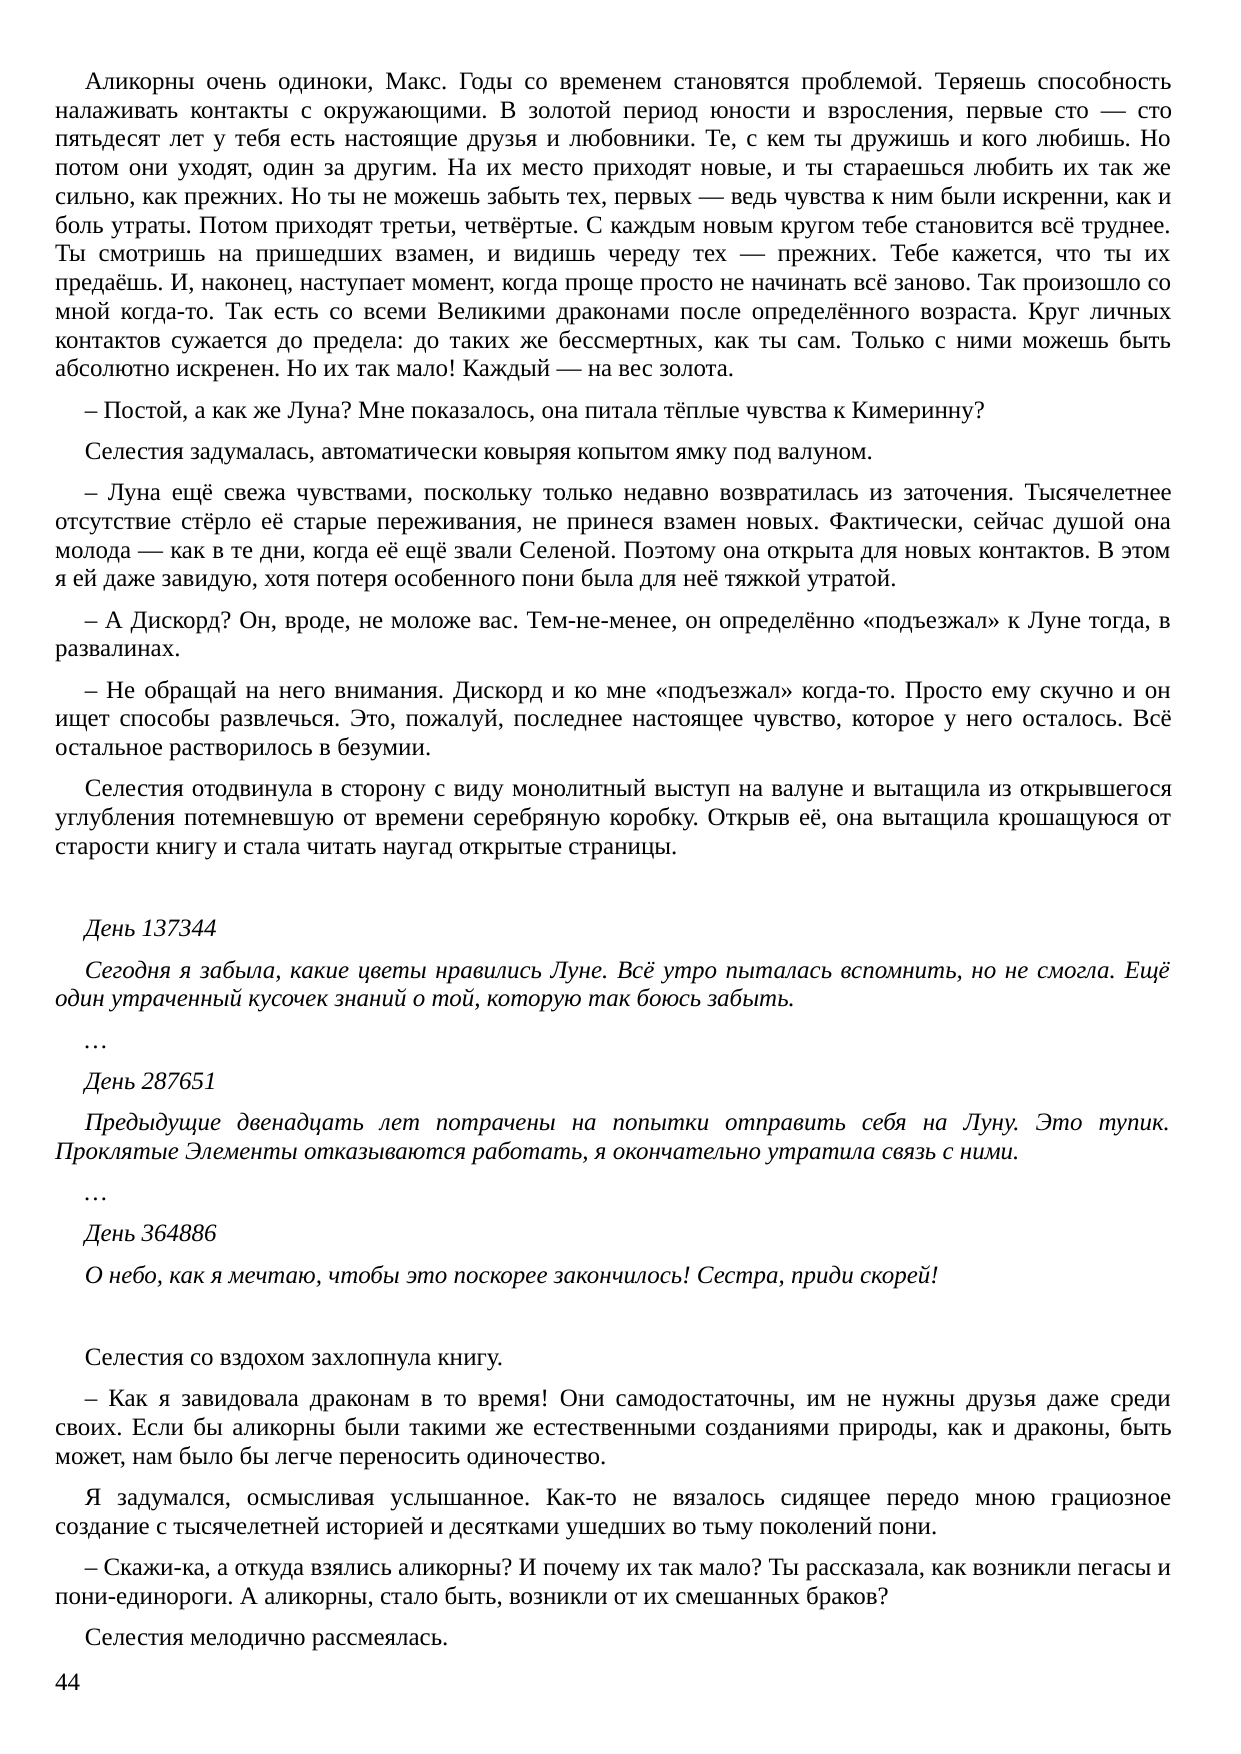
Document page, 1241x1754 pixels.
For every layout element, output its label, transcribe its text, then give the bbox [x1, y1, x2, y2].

text День 287651 [55, 1066, 1173, 1095]
text О небо, как я мечтаю, чтобы это поскорее закончилось! Сестра, приди скорей! [55, 1260, 1173, 1288]
text Селестия задумалась, автоматически ковыряя копытом ямку под валуном. [55, 436, 1173, 465]
text – Не обращай на него внимания. Дискорд и ко мне «подъезжал» когда-то. Просто ему скучно и он ищет способы развлечься. Это, пожалуй, последнее настоящее чувство, которое у него осталось. Всё остальное растворилось в безумии. [55, 675, 1173, 761]
text День 364886 [55, 1218, 1173, 1247]
text Селестия со вздохом захлопнула книгу. [55, 1342, 1173, 1371]
text Селестия отодвинула в сторону с виду монолитный выступ на валуне и вытащила из открывшегося углубления потемневшую от времени серебряную коробку. Открыв её, она вытащила крошащуюся от старости книгу и стала читать наугад открытые страницы. [55, 773, 1173, 860]
text – Луна ещё свежа чувствами, поскольку только недавно возвратилась из заточения. Тысячелетнее отсутствие стёрло её старые переживания, не принеся взамен новых. Фактически, сейчас душой она молода — как в те дни, когда её ещё звали Селеной. Поэтому она открыта для новых контактов. В этом я ей даже завидую, хотя потеря особенного пони была для неё тяжкой утратой. [55, 477, 1173, 592]
text – Скажи-ка, а откуда взялись аликорны? И почему их так мало? Ты рассказала, как возникли пегасы и пони-единороги. А аликорны, стало быть, возникли от их смешанных браков? [55, 1552, 1173, 1610]
text Аликорны очень одиноки, Макс. Годы со временем становятся проблемой. Теряешь способность налаживать контакты с окружающими. В золотой период юности и взросления, первые сто — сто пятьдесят лет у тебя есть настоящие друзья и любовники. Те, с кем ты дружишь и кого любишь. Но потом они уходят, один за другим. На их место приходят новые, и ты стараешься любить их так же сильно, как прежних. Но ты не можешь забыть тех, первых — ведь чувства к ним были искренни, как и боль утраты. Потом приходят третьи, четвёртые. С каждым новым кругом тебе становится всё труднее. Ты смотришь на пришедших взамен, и видишь череду тех — прежних. Тебе кажется, что ты их предаёшь. И, наконец, наступает момент, когда проще просто не начинать всё заново. Так произошло со мной когда-то. Так есть со всеми Великими драконами после определённого возраста. Круг личных контактов сужается до предела: до таких же бессмертных, как ты сам. Только с ними можешь быть абсолютно искренен. Но их так мало! Каждый — на вес золота. [55, 66, 1173, 382]
text … [55, 1177, 1173, 1206]
text … [55, 1025, 1173, 1053]
text Я задумался, осмысливая услышанное. Как-то не вязалось сидящее передо мною грациозное создание с тысячелетней историей и десятками ушедших во тьму поколений пони. [55, 1482, 1173, 1540]
text – А Дискорд? Он, вроде, не моложе вас. Тем-не-менее, он определённо «подъезжал» к Луне тогда, в развалинах. [55, 605, 1173, 662]
text День 137344 [55, 913, 1173, 942]
text Предыдущие двенадцать лет потрачены на попытки отправить себя на Луну. Это тупик. Проклятые Элементы отказываются работать, я окончательно утратила связь с ними. [55, 1107, 1173, 1165]
text – Постой, а как же Луна? Мне показалось, она питала тёплые чувства к Кимеринну? [55, 395, 1173, 423]
text Сегодня я забыла, какие цветы нравились Луне. Всё утро пыталась вспомнить, но не смогла. Ещё один утраченный кусочек знаний о той, которую так боюсь забыть. [55, 955, 1173, 1012]
text Селестия мелодично рассмеялась. [55, 1622, 1173, 1651]
text – Как я завидовала драконам в то время! Они самодостаточны, им не нужны друзья даже среди своих. Если бы аликорны были такими же естественными созданиями природы, как и драконы, быть может, нам было бы легче переносить одиночество. [55, 1383, 1173, 1470]
